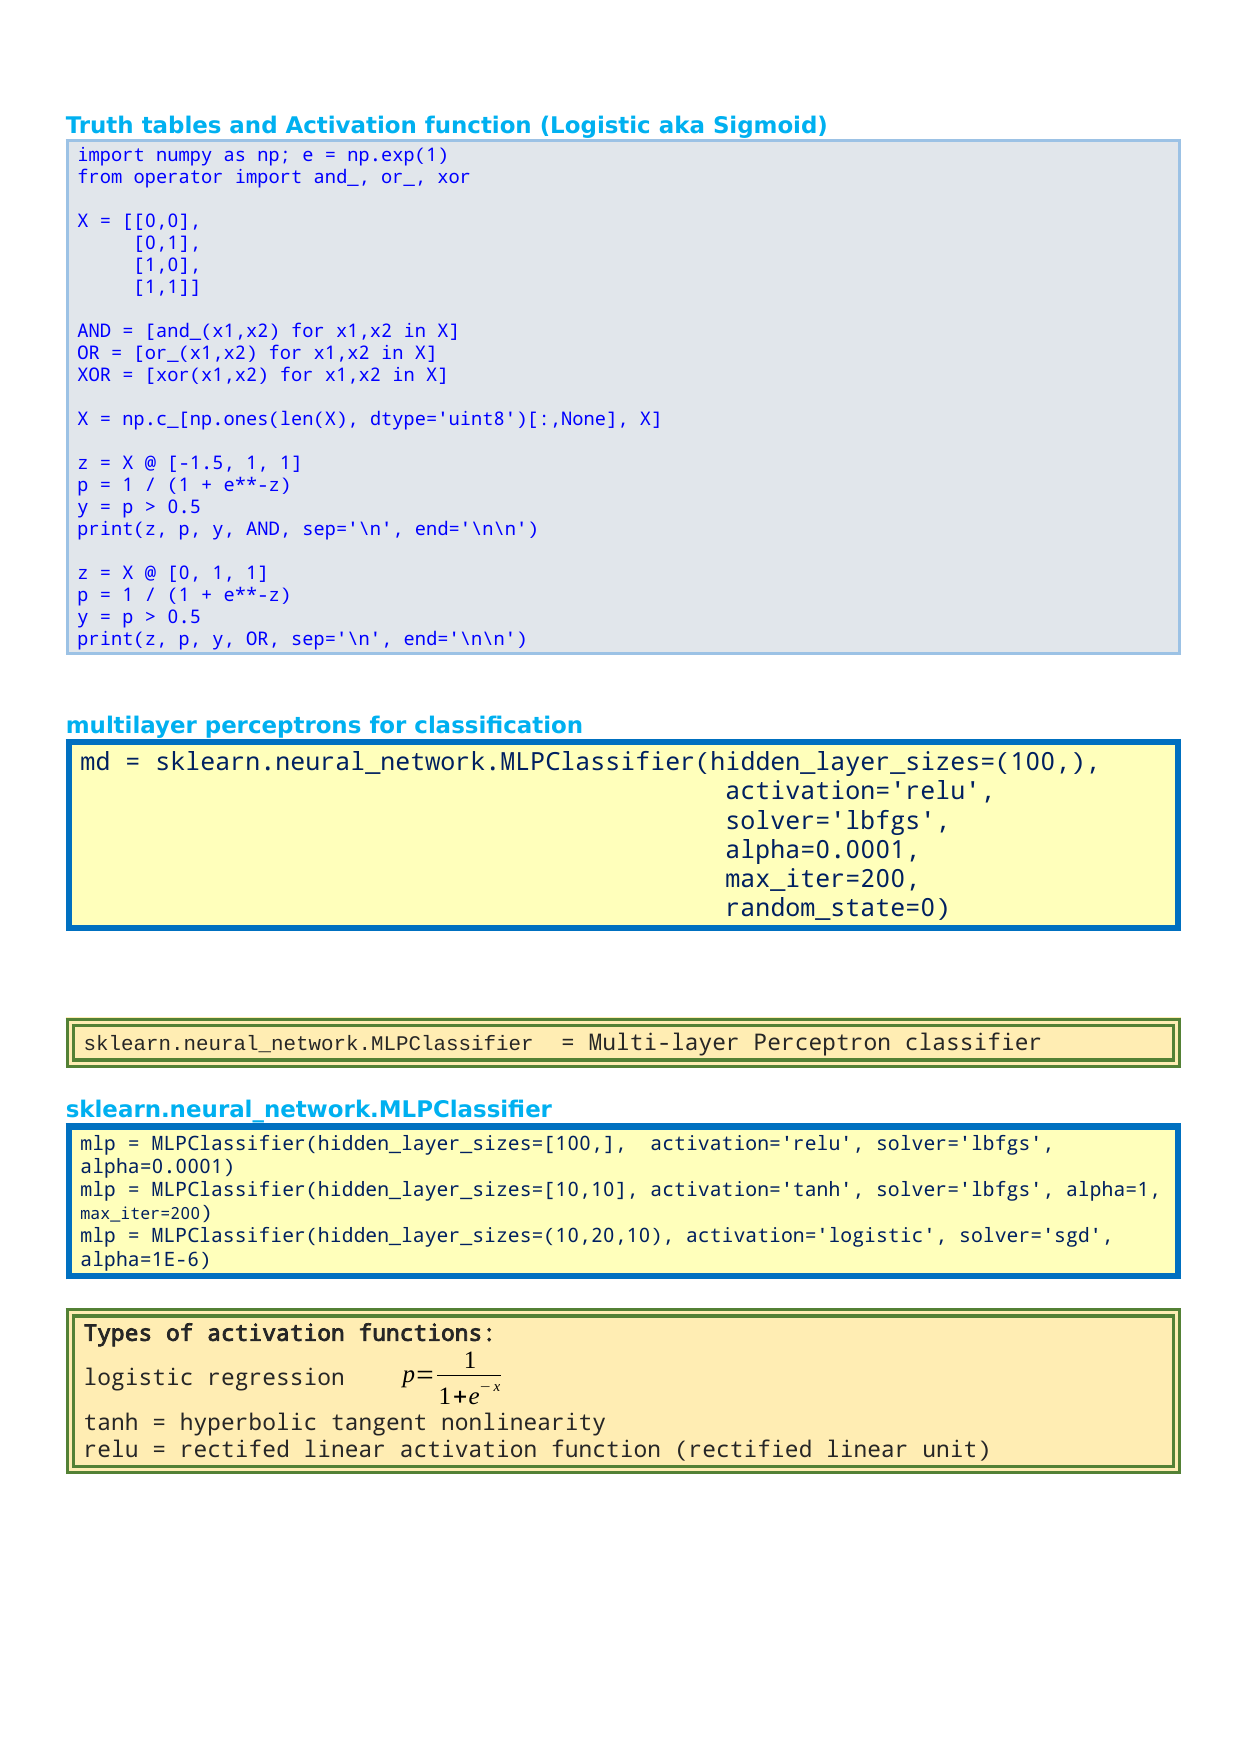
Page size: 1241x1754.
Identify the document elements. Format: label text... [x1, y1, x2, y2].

title Truth tables and Activation function (Logistic aka Sigmoid) [66, 112, 1181, 139]
text solver='lbfgs', [72, 797, 1175, 827]
text from operator import and_, or_, xor [69, 161, 1178, 183]
text sklearn.neural_network.MLPClassifier = Multi-layer Perceptron classifier [69, 1021, 1178, 1065]
text z = X @ [-1.5, 1, 1] [69, 447, 1178, 468]
text X = np.c_[np.ones(len(X), dtype='uint8')[:,None], X] [69, 403, 1178, 424]
text p = 1 / (1 + e**-z) [69, 468, 1178, 491]
text [1,0], [69, 249, 1178, 271]
text p = 1 / (1 + e**-z) [69, 578, 1178, 600]
text print(z, p, y, AND, sep='\n', end='\n\n') [69, 512, 1178, 534]
text z = X @ [0, 1, 1] [69, 556, 1178, 578]
text OR = [or_(x1,x2) for x1,x2 in X] [69, 337, 1178, 359]
title sklearn.neural_network.MLPClassifier [66, 1097, 1181, 1123]
text print(z, p, y, OR, sep='\n', end='\n\n') [69, 622, 1178, 652]
text XOR = [xor(x1,x2) for x1,x2 in X] [69, 359, 1178, 381]
text import numpy as np; e = np.exp(1) [69, 142, 1178, 161]
text y = p > 0.5 [69, 600, 1178, 622]
text Types of activation functions: [69, 1311, 1178, 1335]
text random_state=0) [72, 885, 1175, 925]
text mlp = MLPClassifier(hidden_layer_sizes=(10,20,10), activation='logistic', solver='sgd', alpha=1E-6) [72, 1216, 1175, 1273]
text [1,1]] [69, 271, 1178, 293]
text y = p > 0.5 [69, 491, 1178, 512]
text max_iter=200, [72, 856, 1175, 885]
text alpha=0.0001, [72, 827, 1175, 856]
text md = sklearn.neural_network.MLPClassifier(hidden_layer_sizes=(100,), [72, 745, 1175, 768]
text mlp = MLPClassifier(hidden_layer_sizes=[10,10], activation='tanh', solver='lbfgs', alpha=1, max_iter=200) [72, 1170, 1175, 1216]
text activation='relu', [72, 768, 1175, 797]
text tanh = hyperbolic tangent nonlinearity [75, 1397, 1172, 1424]
text relu = rectifed linear activation function (rectified linear unit) [69, 1424, 1178, 1471]
title multilayer perceptrons for classification [66, 712, 1181, 739]
text mlp = MLPClassifier(hidden_layer_sizes=[100,], activation='relu', solver='lbfgs', alpha=0.0001) [72, 1130, 1175, 1170]
text X = [[0,0], [69, 205, 1178, 227]
text AND = [and_(x1,x2) for x1,x2 in X] [69, 315, 1178, 337]
text logistic regression [75, 1335, 1172, 1397]
text [0,1], [69, 227, 1178, 249]
